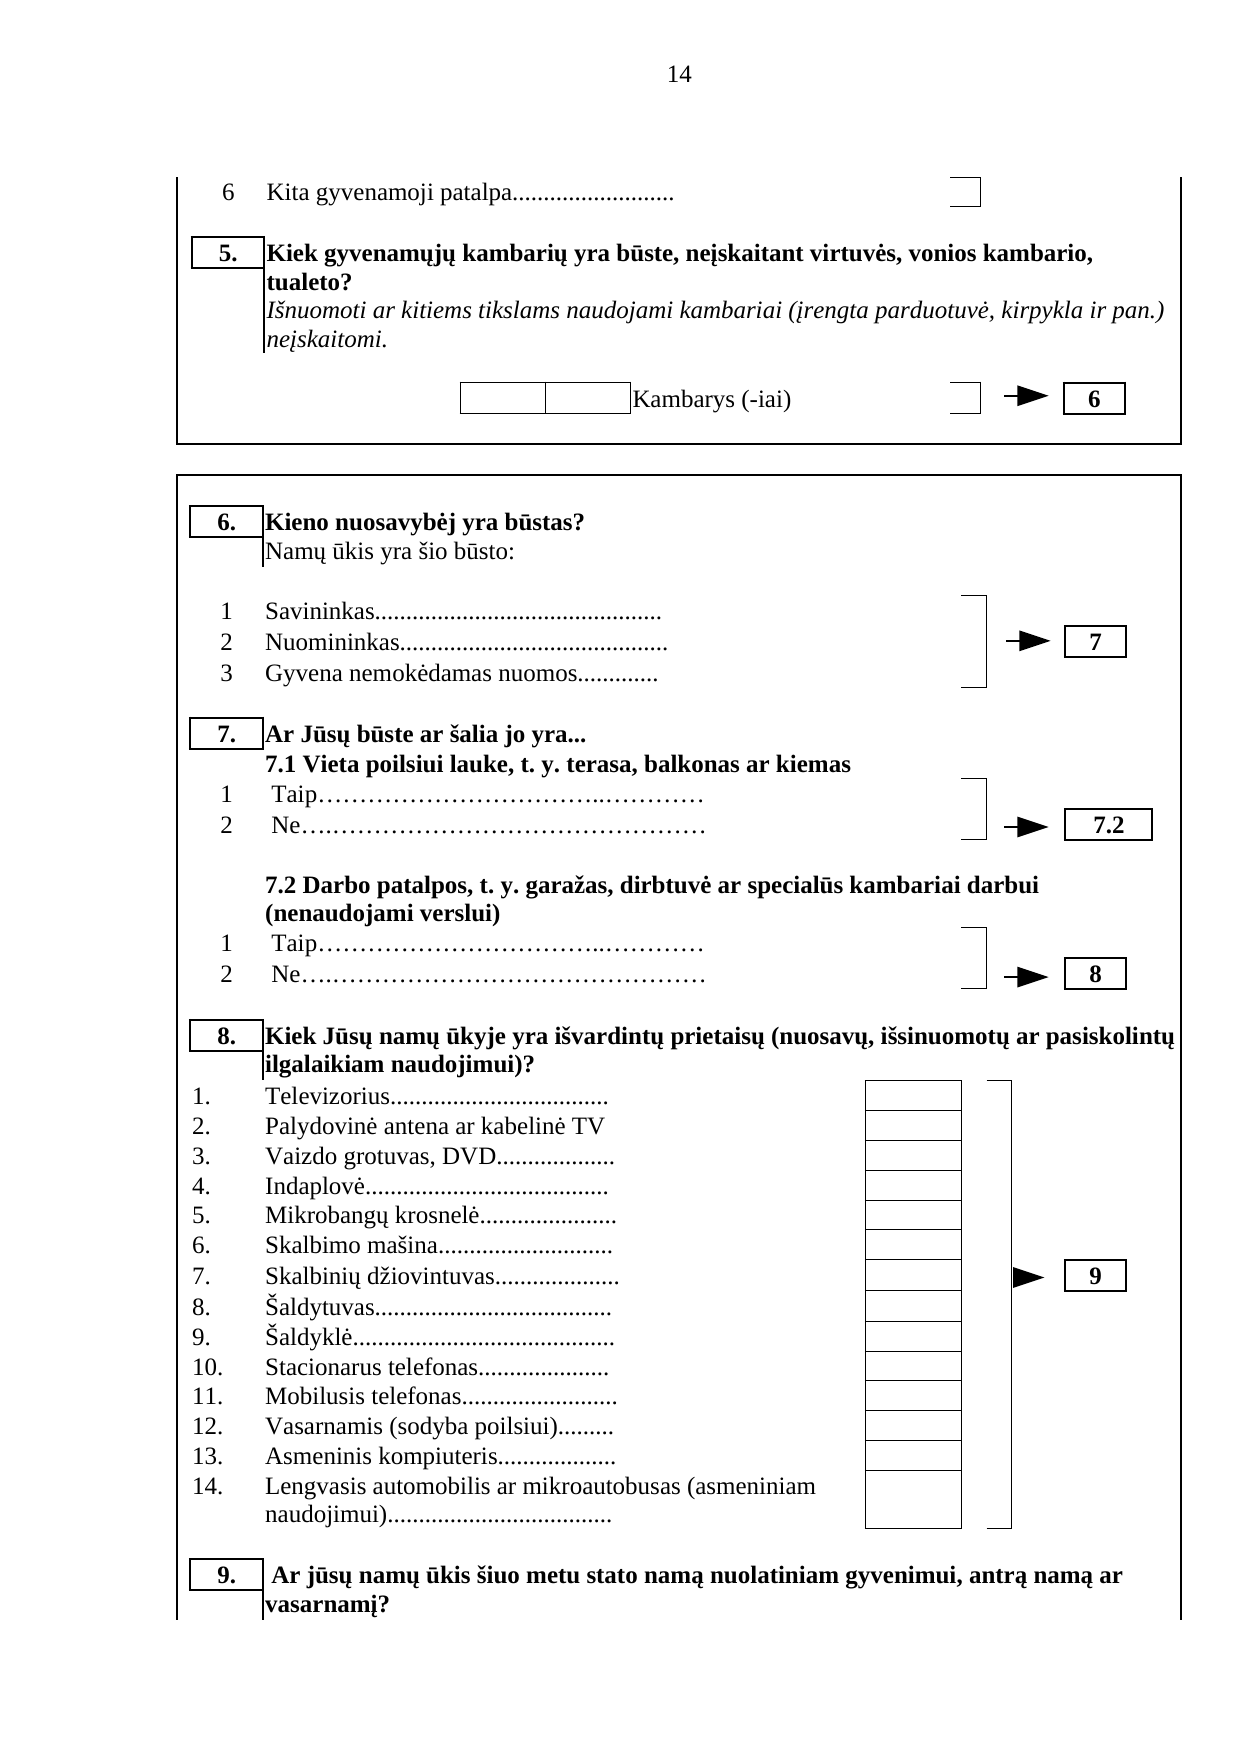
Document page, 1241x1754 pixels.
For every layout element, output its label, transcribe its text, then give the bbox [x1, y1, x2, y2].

table_cell Gyvena nemokėdamas nuomos............. [263, 656, 961, 687]
table_cell Kambarys (-iai) [631, 382, 950, 412]
table_cell [987, 595, 1012, 625]
table_cell [866, 1352, 961, 1380]
table_cell [178, 1380, 190, 1410]
table_cell [1126, 839, 1180, 870]
table_cell [1126, 1110, 1180, 1140]
table_cell [178, 808, 190, 839]
table_cell [178, 505, 189, 536]
table_cell [866, 1111, 961, 1140]
table_cell [1065, 1292, 1126, 1321]
table_header [1126, 476, 1180, 505]
table_cell [1012, 988, 1065, 1019]
table_cell [1126, 382, 1180, 412]
table_cell [178, 1528, 190, 1558]
table_cell [1064, 206, 1124, 236]
table_cell [190, 870, 263, 898]
table_cell [1127, 957, 1180, 988]
table_cell [178, 353, 192, 382]
table_cell [950, 207, 980, 236]
table_cell 7 [1066, 627, 1125, 656]
table_cell 3. [190, 1140, 263, 1170]
table_cell 10. [190, 1351, 263, 1380]
table_cell 1 [190, 927, 263, 957]
table_cell [1126, 656, 1180, 687]
table_cell [961, 625, 986, 656]
table_cell Stacionarus telefonas..................... [263, 1351, 865, 1380]
table_cell [190, 750, 263, 778]
table_cell [987, 808, 1012, 839]
table_cell Šaldyklė.......................................... [263, 1321, 865, 1351]
table_cell [1126, 1290, 1180, 1321]
table_cell [1010, 353, 1064, 382]
table_cell [1012, 1470, 1065, 1528]
table_cell Kiek Jūsų namų ūkyje yra išvardintų prietaisų (nuosavų, išsinuomotų ar pasiskolintų ilgalaikiam naudojimui)? [264, 1019, 1180, 1080]
table_cell [1010, 177, 1064, 206]
table_cell [962, 1351, 987, 1380]
table_cell [178, 899, 190, 927]
table_cell [1012, 1351, 1065, 1380]
table_cell [950, 353, 980, 382]
table_cell [987, 957, 1012, 988]
table_cell [987, 1351, 1011, 1380]
table_cell [962, 1380, 987, 1410]
table_cell [987, 656, 1012, 687]
table_cell [190, 1591, 262, 1620]
table_cell [1126, 1380, 1180, 1410]
table_cell [1126, 1440, 1180, 1470]
table_cell Mikrobangų krosnelė...................... [263, 1200, 865, 1229]
table_cell [192, 413, 264, 443]
table_cell [987, 1229, 1011, 1259]
table_cell 4. [190, 1170, 263, 1199]
table_cell Savininkas.............................................. [263, 595, 961, 625]
table_cell [178, 1200, 190, 1229]
table_cell [1065, 1200, 1126, 1229]
table_cell [1065, 1140, 1126, 1170]
table_cell [1065, 1110, 1126, 1140]
table_cell [192, 382, 264, 412]
table_cell 7.2 [1066, 810, 1151, 839]
table_cell [1064, 177, 1124, 206]
table_cell Taip……………………………..………… [263, 927, 961, 957]
table_cell [178, 1351, 190, 1380]
table_cell [178, 957, 190, 988]
table_cell [987, 1410, 1011, 1440]
table_cell [1126, 1200, 1180, 1229]
table_cell [178, 206, 192, 236]
table_cell [1126, 687, 1180, 717]
table_cell [178, 1019, 189, 1049]
table_cell [1065, 567, 1126, 595]
table_cell [987, 988, 1012, 1019]
table_cell Vasarnamis (sodyba poilsiui)......... [263, 1410, 865, 1440]
table_cell Ar jūsų namų ūkis šiuo metu stato namą nuolatiniam gyvenimui, antrą namą ar vasarnamį? [264, 1558, 1180, 1620]
table_cell [961, 779, 986, 808]
table_cell [190, 839, 263, 870]
table_header [1012, 476, 1065, 505]
table_cell [1065, 1080, 1126, 1110]
table_cell 8. [190, 1290, 263, 1321]
table_cell [987, 1200, 1011, 1229]
table_cell [987, 1529, 1012, 1558]
table_cell [178, 1470, 190, 1528]
table_cell [1127, 1259, 1180, 1290]
table_cell [1012, 778, 1065, 808]
table_cell [1065, 1470, 1126, 1528]
table_cell [263, 839, 961, 870]
table_header [263, 476, 961, 505]
table_cell [1126, 1351, 1180, 1380]
table_cell [1153, 808, 1180, 839]
table_cell 8 [1066, 959, 1125, 988]
table_cell [987, 1140, 1011, 1170]
table_cell [1012, 978, 1017, 988]
table_cell [1065, 1440, 1126, 1470]
table_cell [987, 687, 1012, 717]
table_cell [1065, 687, 1126, 717]
table_cell 6 [192, 177, 264, 206]
table_cell [1065, 841, 1126, 870]
table_cell Televizorius................................... [263, 1080, 865, 1110]
table_cell [1012, 1290, 1065, 1321]
table_cell 1. [190, 1080, 263, 1110]
table_cell Palydovinė antena ar kabelinė TV [263, 1110, 865, 1140]
table_header [190, 476, 263, 505]
table_cell [1012, 1259, 1064, 1290]
table_cell [178, 870, 190, 898]
table_cell [1065, 1351, 1126, 1380]
table_cell [1126, 1170, 1180, 1199]
table_cell [263, 567, 961, 595]
table_cell [962, 1259, 987, 1290]
table_cell [866, 1260, 961, 1290]
table_cell [1065, 1410, 1126, 1440]
table_cell [950, 178, 980, 206]
table_cell [178, 748, 190, 778]
table_cell [961, 656, 986, 687]
table_cell [955, 413, 985, 443]
table_header [178, 476, 190, 505]
table_cell [866, 1201, 961, 1229]
table_cell [987, 927, 1012, 957]
table_cell [1126, 595, 1180, 625]
table_cell Skalbinių džiovintuvas.................... [263, 1259, 865, 1290]
table_cell [178, 1558, 189, 1589]
table_header [961, 476, 987, 505]
table_cell [950, 383, 980, 412]
table_cell [178, 656, 190, 687]
table_cell Lengvasis automobilis ar mikroautobusas (asmeniniam naudojimui).................................... [263, 1470, 865, 1528]
table_cell [190, 899, 263, 927]
table_cell 9 [1066, 1261, 1125, 1290]
table_cell [866, 1322, 961, 1351]
table_cell [985, 413, 1010, 443]
table_cell [1126, 1229, 1180, 1259]
table_cell [264, 206, 950, 236]
table_cell [866, 1381, 961, 1410]
table_cell [192, 206, 264, 236]
table_cell [178, 1229, 190, 1259]
table_cell [178, 1589, 190, 1620]
table_cell [178, 687, 190, 717]
table_cell 7. [191, 719, 262, 747]
table_cell [461, 383, 545, 412]
table_cell Indaplovė....................................... [263, 1170, 865, 1199]
table_cell [190, 988, 263, 1019]
table_cell [1064, 353, 1124, 382]
table_cell 2 [190, 957, 263, 988]
table_cell [987, 1321, 1011, 1351]
table_cell [178, 1140, 190, 1170]
table_cell [1012, 957, 1064, 988]
table_cell 1 [190, 778, 263, 808]
table_cell [962, 1200, 987, 1229]
table_cell [1126, 1080, 1180, 1110]
table_cell [1012, 839, 1065, 870]
table_cell 2. [190, 1110, 263, 1140]
table_cell [981, 382, 1010, 412]
table_cell [1126, 567, 1180, 595]
table_cell [987, 1081, 1011, 1110]
table_cell Ne….……………………………………… [263, 957, 961, 988]
table_cell [1012, 1440, 1065, 1470]
table_cell [1126, 1410, 1180, 1440]
table_cell [190, 1052, 262, 1080]
table_cell [962, 1410, 987, 1440]
table_cell [1012, 927, 1065, 957]
table_cell [1125, 353, 1180, 382]
table_cell [1012, 1321, 1065, 1351]
table_cell [981, 177, 1010, 206]
table_cell 6 [1065, 384, 1124, 412]
table_cell [178, 927, 190, 957]
table_cell 6. [190, 1229, 263, 1259]
table_cell [1125, 206, 1180, 236]
table_cell 7.2 Darbo patalpos, t. y. garažas, dirbtuvė ar specialūs kambariai darbui (nenaudojami verslui) [263, 870, 1180, 927]
table_cell Kita gyvenamoji patalpa.......................... [264, 177, 950, 206]
table_cell [1012, 625, 1064, 656]
table_cell [190, 538, 262, 567]
table_header [987, 476, 1012, 505]
table_cell [962, 1440, 987, 1470]
table_cell [1012, 1110, 1065, 1140]
table_cell [1065, 1380, 1126, 1410]
table_header [1065, 476, 1126, 505]
table_cell [178, 1290, 190, 1321]
table_cell [1065, 658, 1126, 687]
table_cell [866, 1230, 961, 1259]
table_cell 2 [190, 808, 263, 839]
table_cell [961, 928, 986, 957]
table_cell [178, 1080, 190, 1110]
table_cell [1012, 1410, 1065, 1440]
table_cell [1012, 1200, 1065, 1229]
table_cell [1126, 778, 1180, 808]
table_cell [980, 353, 1010, 382]
table_cell Šaldytuvas...................................... [263, 1290, 865, 1321]
table_cell [961, 1528, 987, 1558]
table_cell [866, 1141, 961, 1170]
table_cell [1065, 1528, 1126, 1558]
table_cell [1126, 1470, 1180, 1528]
table_cell [264, 382, 460, 412]
table_cell [546, 383, 630, 412]
table_cell [980, 206, 1010, 236]
table_cell Skalbimo mašina............................ [263, 1229, 865, 1259]
table_cell [1012, 687, 1065, 717]
table_cell [1012, 808, 1064, 839]
table_cell Asmeninis kompiuteris................... [263, 1440, 865, 1470]
table_cell [866, 1291, 961, 1321]
table_cell [961, 957, 986, 988]
table_cell Kiek gyvenamųjų kambarių yra būste, neįskaitant virtuvės, vonios kambario, tualeto? Išnuomoti ar kitiems tikslams naudojami kambariai (įrengta parduotuvė, kirpykla ir pan.) neįskaitomi. [265, 236, 1180, 353]
table_cell [178, 536, 190, 567]
table_cell [962, 1470, 987, 1528]
table_cell [1127, 625, 1180, 656]
table_cell [190, 1528, 263, 1558]
table_cell [178, 778, 190, 808]
table_cell [178, 595, 190, 625]
table_cell [1010, 382, 1063, 412]
table_cell [1012, 1528, 1065, 1558]
table_cell 11. [190, 1380, 263, 1410]
table_cell [987, 839, 1012, 870]
table_cell Mobilusis telefonas......................... [263, 1380, 865, 1410]
table_cell Nuomininkas........................................... [263, 625, 961, 656]
table_cell [961, 596, 986, 625]
table_cell [1126, 1528, 1180, 1558]
table_cell [1012, 656, 1065, 687]
table_cell [1126, 1140, 1180, 1170]
table_cell 5. [193, 238, 263, 267]
table_cell [1065, 1229, 1126, 1259]
table_cell [190, 567, 263, 595]
table_cell [263, 988, 961, 1019]
table_cell [962, 1170, 987, 1199]
table_cell [178, 177, 192, 206]
table_cell [178, 1050, 190, 1080]
table_cell [962, 1110, 987, 1140]
table_cell [264, 353, 950, 382]
table_cell [987, 1170, 1011, 1199]
table_cell [987, 1259, 1011, 1290]
table_cell [178, 717, 189, 747]
table_cell [866, 1471, 961, 1528]
table_cell [987, 1290, 1011, 1321]
table_cell 7.1 Vieta poilsiui lauke, t. y. terasa, balkonas ar kiemas [263, 748, 1180, 778]
table_cell [178, 1410, 190, 1440]
table_cell [987, 778, 1012, 808]
table_cell [1064, 415, 1124, 443]
table_cell [1012, 1170, 1065, 1199]
table_cell [178, 267, 192, 353]
table_cell [987, 625, 1012, 656]
table_cell [962, 1140, 987, 1170]
table_cell Taip……………………………..………… [263, 778, 961, 808]
table_cell 9. [190, 1321, 263, 1351]
table_cell [1012, 595, 1065, 625]
table_cell [178, 1110, 190, 1140]
table_cell [987, 1380, 1011, 1410]
table_cell [178, 382, 192, 412]
table_cell 3 [190, 656, 263, 687]
table_cell [962, 1080, 987, 1110]
table_cell [1125, 177, 1180, 206]
table_cell [178, 1321, 190, 1351]
table_cell [961, 688, 987, 717]
table_cell [1065, 1321, 1126, 1351]
table_cell 8. [191, 1021, 262, 1049]
table_cell [178, 1440, 190, 1470]
table_cell Ar Jūsų būste ar šalia jo yra... [264, 717, 1180, 747]
table_cell [1065, 990, 1126, 1019]
table_cell [178, 236, 191, 267]
table_cell [961, 808, 986, 839]
table_cell [1012, 1229, 1065, 1259]
table_cell [962, 1321, 987, 1351]
table_cell 5. [190, 1200, 263, 1229]
table_cell [1010, 206, 1064, 236]
table_cell [1012, 567, 1065, 595]
table_cell [961, 989, 987, 1019]
table_cell [1012, 1380, 1065, 1410]
table_cell 13. [190, 1440, 263, 1470]
table_cell 9. [191, 1560, 262, 1589]
table_cell [866, 1441, 961, 1470]
table_cell [1012, 1080, 1065, 1110]
table_cell [962, 1290, 987, 1321]
table_cell [1126, 1321, 1180, 1351]
table_cell [987, 1470, 1011, 1528]
table_cell [1126, 927, 1180, 957]
table_cell 1 [190, 595, 263, 625]
table_cell [178, 988, 190, 1019]
table_cell [192, 353, 264, 382]
table_cell 7. [190, 1259, 263, 1290]
table_cell 2 [190, 625, 263, 656]
table_cell [178, 625, 190, 656]
table_cell [962, 1229, 987, 1259]
table_cell [1065, 595, 1126, 625]
table_cell 12. [190, 1410, 263, 1440]
table_cell [866, 1171, 961, 1199]
table_cell Kieno nuosavybėj yra būstas? Namų ūkis yra šio būsto: [264, 505, 1180, 567]
table_cell [178, 413, 192, 443]
table_cell [178, 567, 190, 595]
table_cell [866, 1411, 961, 1440]
table_cell [263, 687, 961, 717]
table_cell [178, 1170, 190, 1199]
table_cell [264, 413, 955, 443]
table_cell [987, 1440, 1011, 1470]
table_cell [178, 1259, 190, 1290]
table_cell [178, 839, 190, 870]
table_cell [192, 269, 263, 353]
table_cell 14. [190, 1470, 263, 1528]
table_cell [263, 1528, 961, 1558]
table_cell [190, 687, 263, 717]
table_cell [961, 840, 987, 870]
table_cell [1010, 413, 1064, 443]
table_cell Vaizdo grotuvas, DVD................... [263, 1140, 865, 1170]
table_cell [1012, 1140, 1065, 1170]
table_cell [1065, 1170, 1126, 1199]
table_cell [1125, 413, 1180, 443]
table_cell [987, 567, 1012, 595]
table_cell Ne….……………………………………… [263, 808, 961, 839]
table_cell [961, 567, 987, 595]
table_cell [1065, 927, 1126, 957]
table_cell [866, 1081, 961, 1110]
table_cell 6. [191, 507, 262, 536]
table_cell [1126, 988, 1180, 1019]
table_cell [1065, 778, 1126, 808]
table_cell [987, 1110, 1011, 1140]
